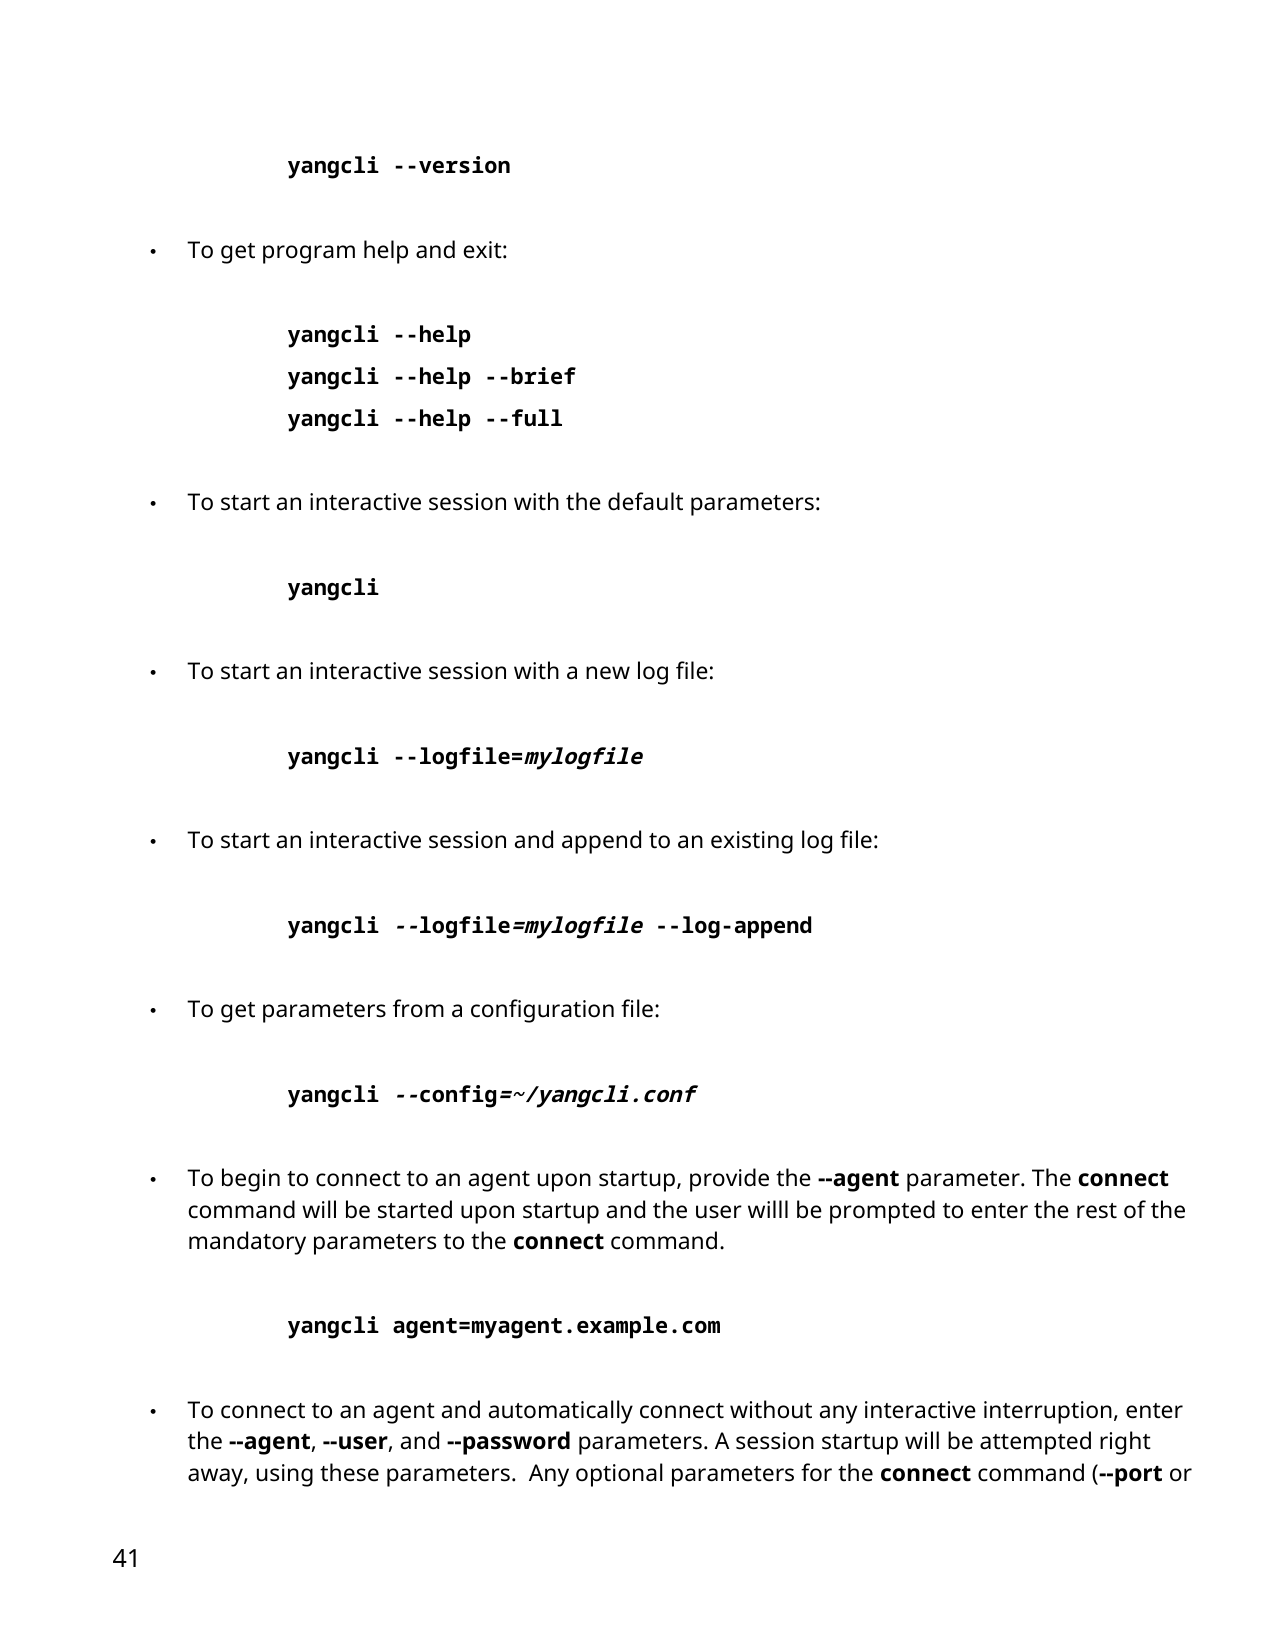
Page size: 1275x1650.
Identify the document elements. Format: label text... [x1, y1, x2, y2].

list To start an interactive session with a new log file: [150, 655, 1200, 686]
list To begin to connect to an agent upon startup, provide the --agent parameter. The connect command will be started upon startup and the user willl be prompted to enter the rest of the mandatory parameters to the connect command. [150, 1162, 1200, 1256]
text yangcli --config=~/yangcli.conf [139, 1079, 1200, 1109]
list To connect to an agent and automatically connect without any interactive interruption, enter the --agent, --user, and --password parameters. A session startup will be attempted right away, using these parameters. Any optional parameters for the connect command (--port or [150, 1394, 1200, 1488]
text yangcli agent=myagent.example.com [139, 1310, 1200, 1340]
list To start an interactive session with the default parameters: [150, 486, 1200, 517]
list To get parameters from a configuration file: [150, 993, 1200, 1024]
text yangcli [139, 572, 1200, 601]
list To start an interactive session and append to an existing log file: [150, 824, 1200, 856]
text yangcli --logfile=mylogfile --log-append [139, 910, 1200, 939]
text yangcli --help --brief [139, 361, 1200, 391]
text yangcli --help --full [139, 403, 1200, 432]
text yangcli --help [139, 319, 1200, 349]
list To get program help and exit: [150, 233, 1200, 265]
text yangcli --version [139, 150, 1200, 180]
text yangcli --logfile=mylogfile [139, 741, 1200, 771]
